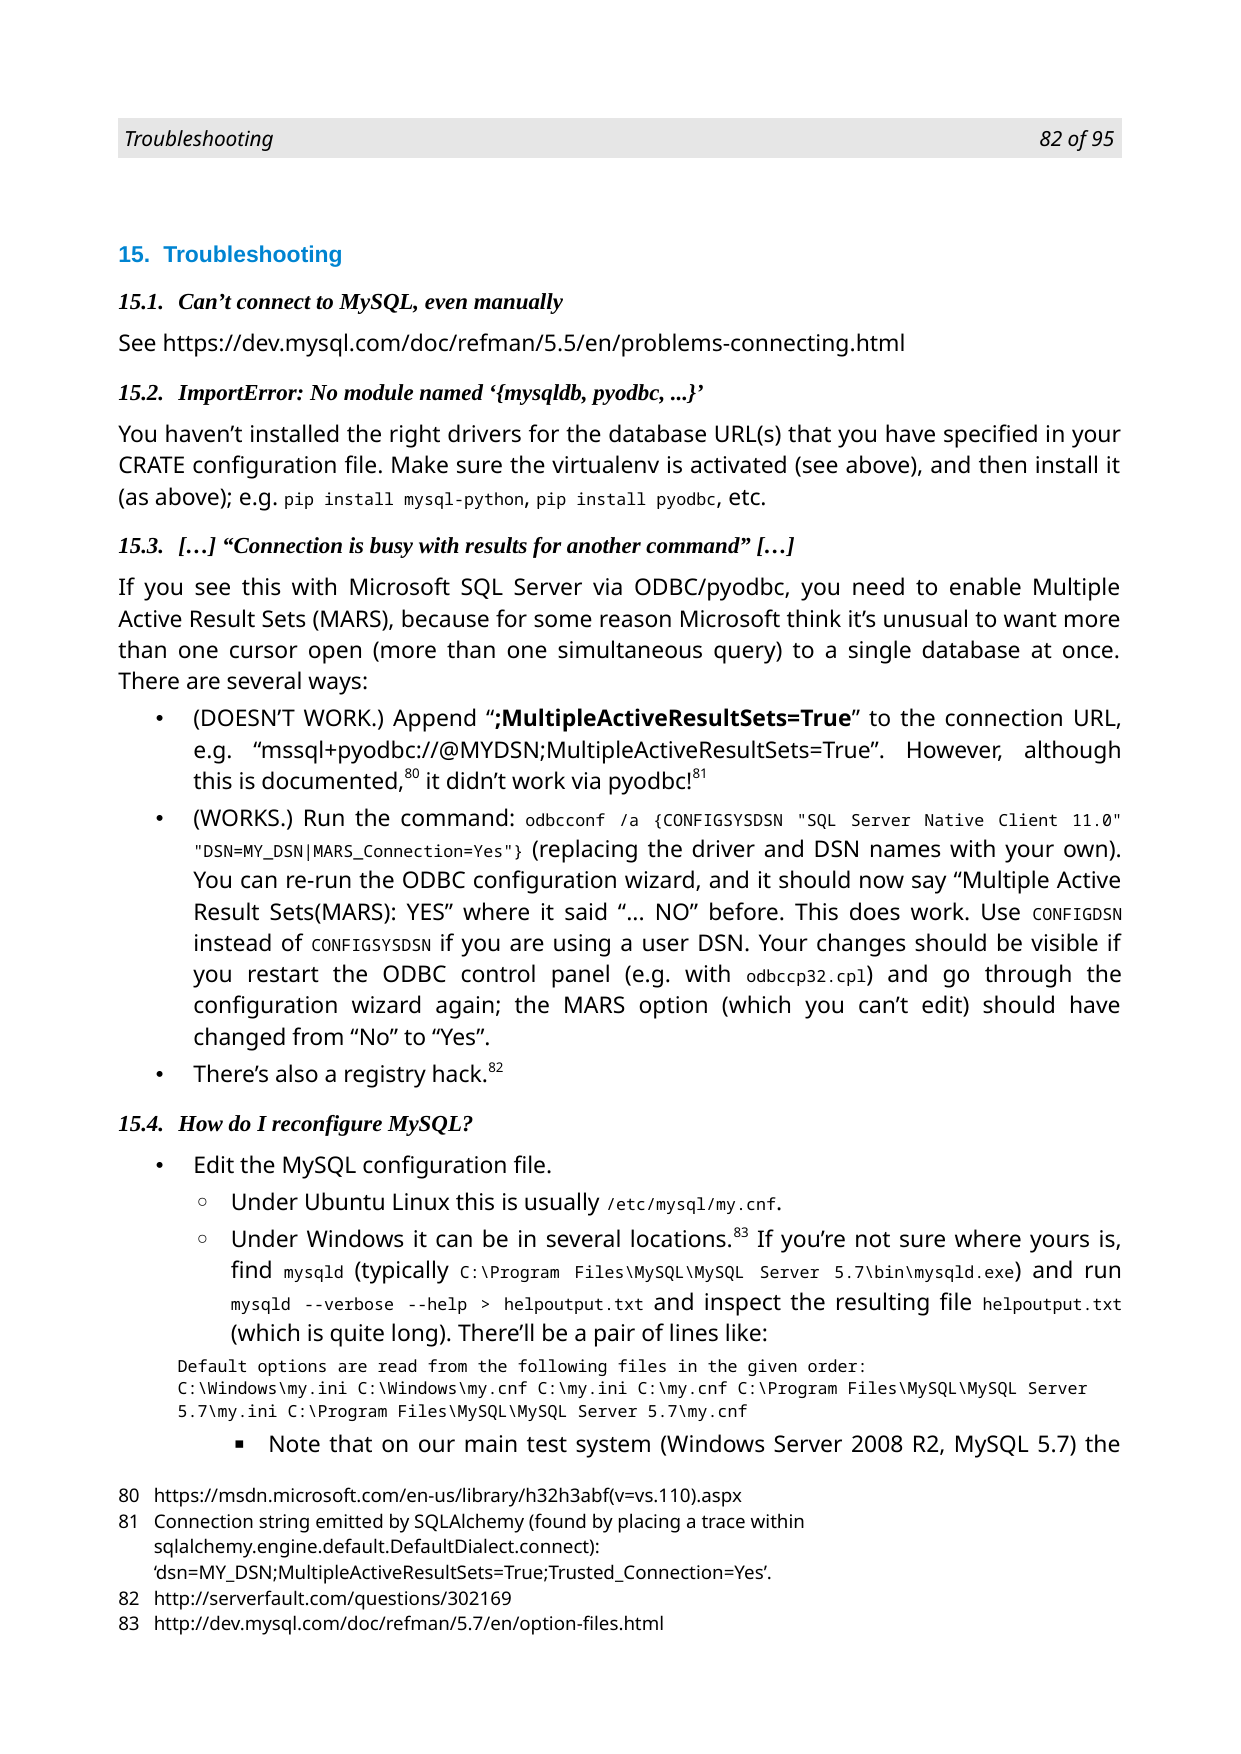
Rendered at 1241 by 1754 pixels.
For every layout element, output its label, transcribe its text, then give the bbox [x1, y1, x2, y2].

list Edit the MySQL configuration file. [156, 1149, 1122, 1180]
list Under Windows it can be in several locations. If you’re not sure where yours is, find mysqld (typically C:\Program Files\MySQL\MySQL Server 5.7\bin\mysqld.exe) and run mysqld --verbose --help > helpoutput.txt and inspect the resulting file helpoutput.txt (which is quite long). There’ll be a pair of lines like: [193, 1223, 1122, 1348]
text You haven’t installed the right drivers for the database URL(s) that you have specified in your CRATE configuration file. Make sure the virtualenv is activated (see above), and then install it (as above); e.g. pip install mysql-python, pip install pyodbc, etc. [118, 418, 1122, 512]
list Connection string emitted by SQLAlchemy (found by placing a trace within sqlalchemy.engine.default.DefaultDialect.connect): ‘dsn=MY_DSN;MultipleActiveResultSets=True;Trusted_Connection=Yes’. [118, 1508, 1122, 1585]
list (WORKS.) Run the command: odbcconf /a {CONFIGSYSDSN "SQL Server Native Client 11.0" "DSN=MY_DSN|MARS_Connection=Yes"} (replacing the driver and DSN names with your own). You can re-run the ODBC configuration wizard, and it should now say “Multiple Active Result Sets(MARS): YES” where it said “... NO” before. This does work. Use CONFIGDSN instead of CONFIGSYSDSN if you are using a user DSN. Your changes should be visible if you restart the ODBC control panel (e.g. with odbccp32.cpl) and go through the configuration wizard again; the MARS option (which you can’t edit) should have changed from “No” to “Yes”. [156, 802, 1122, 1052]
subtitle Can’t connect to MySQL, even manually [118, 288, 1122, 314]
list http://dev.mysql.com/doc/refman/5.7/en/option-files.html [118, 1610, 1122, 1636]
text If you see this with Microsoft SQL Server via ODBC/pyodbc, you need to enable Multiple Active Result Sets (MARS), because for some reason Microsoft think it’s unusual to want more than one cursor open (more than one simultaneous query) to a single database at once. There are several ways: [118, 571, 1122, 696]
list https://msdn.microsoft.com/en-us/library/h32h3abf(v=vs.110).aspx [118, 1483, 1122, 1508]
subtitle […] “Connection is busy with results for another command” […] [118, 532, 1122, 559]
list http://serverfault.com/questions/302169 [118, 1585, 1122, 1610]
text C:\Windows\my.ini C:\Windows\my.cnf C:\my.ini C:\my.cnf C:\Program Files\MySQL\MySQL Server 5.7\my.ini C:\Program Files\MySQL\MySQL Server 5.7\my.cnf [177, 1377, 1122, 1422]
subtitle Troubleshooting [118, 241, 1122, 267]
subtitle How do I reconfigure MySQL? [118, 1110, 1122, 1136]
subtitle ImportError: No module named ‘{mysqldb, pyodbc, ...}’ [118, 379, 1122, 405]
list (DOESN’T WORK.) Append “;MultipleActiveResultSets=True” to the connection URL, e.g. “mssql+pyodbc://@MYDSN;MultipleActiveResultSets=True”. However, although this is documented, it didn’t work via pyodbc! [156, 702, 1122, 796]
list Note that on our main test system (Windows Server 2008 R2, MySQL 5.7) the [231, 1428, 1122, 1459]
list There’s also a registry hack. [156, 1058, 1122, 1089]
text Default options are read from the following files in the given order: [177, 1354, 1122, 1377]
list Under Ubuntu Linux this is usually /etc/mysql/my.cnf. [193, 1186, 1122, 1217]
text See https://dev.mysql.com/doc/refman/5.5/en/problems-connecting.html [118, 327, 1122, 358]
